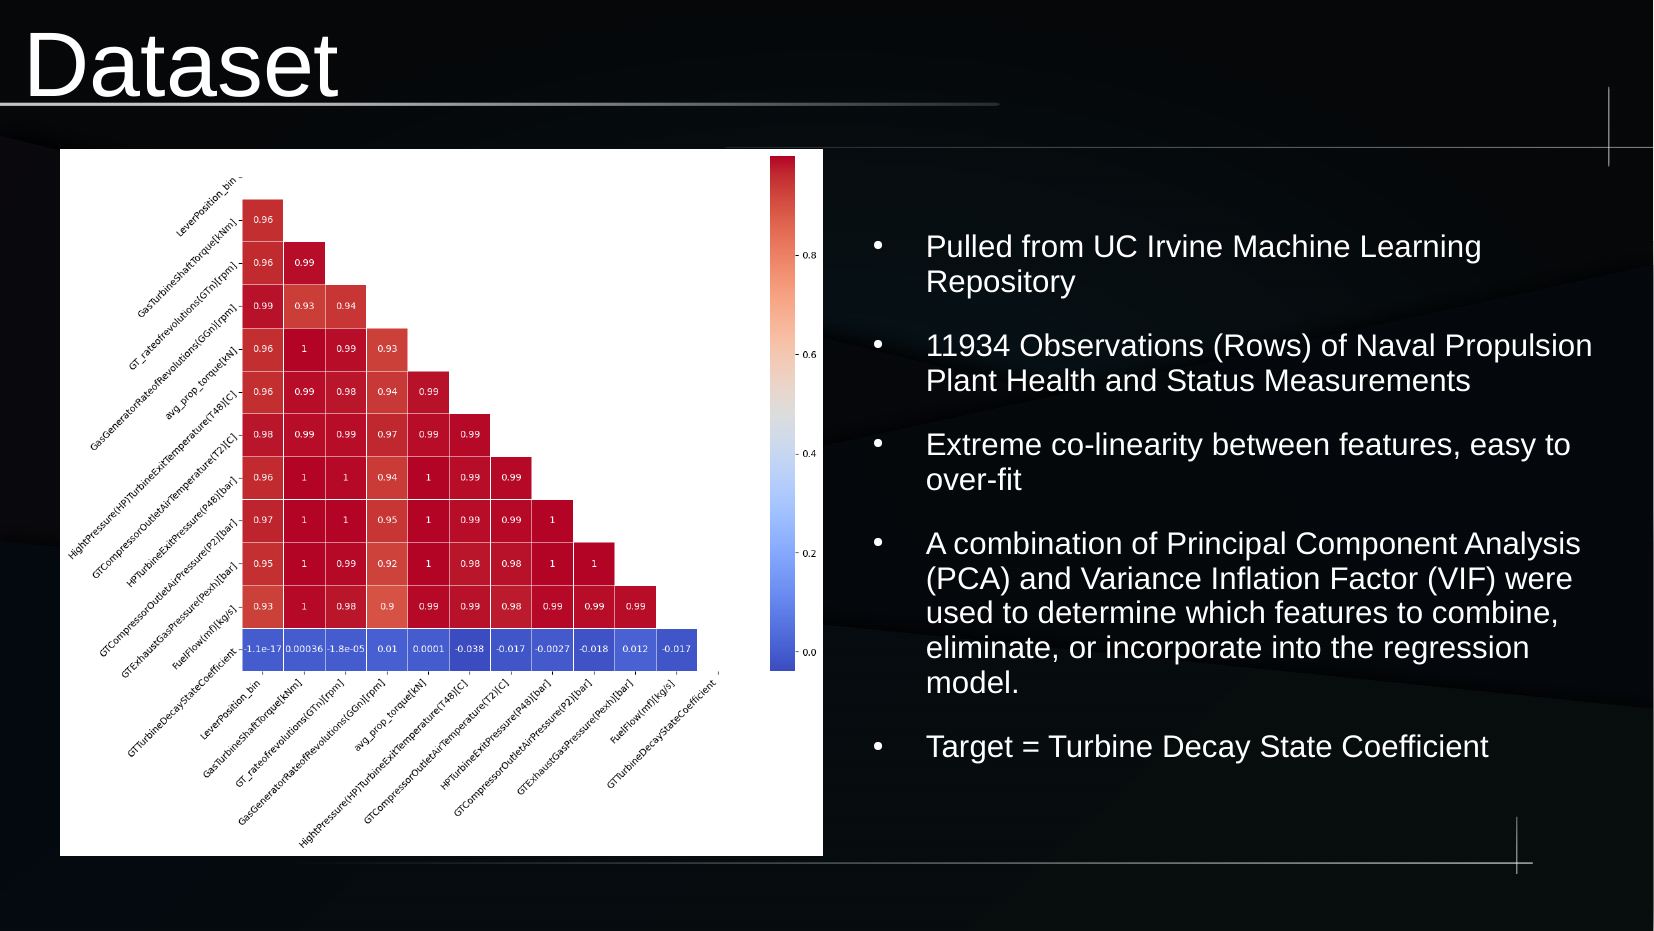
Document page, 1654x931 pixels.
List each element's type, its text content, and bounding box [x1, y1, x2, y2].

picture [0, 0, 1654, 931]
title Dataset [23, 11, 1589, 119]
list Pulled from UC Irvine Machine Learning Repository 11934 Observations (Rows) of Naval Propulsion Plant Health and Status Measurements Extreme co-linearity between features, easy to over-fit A combination of Principal Component Analysis (PCA) and Variance Inflation Factor (VIF) were used to determine which features to combine, eliminate, or incorporate into the regression model. Target = Turbine Decay State Coefficient [855, 165, 1598, 893]
